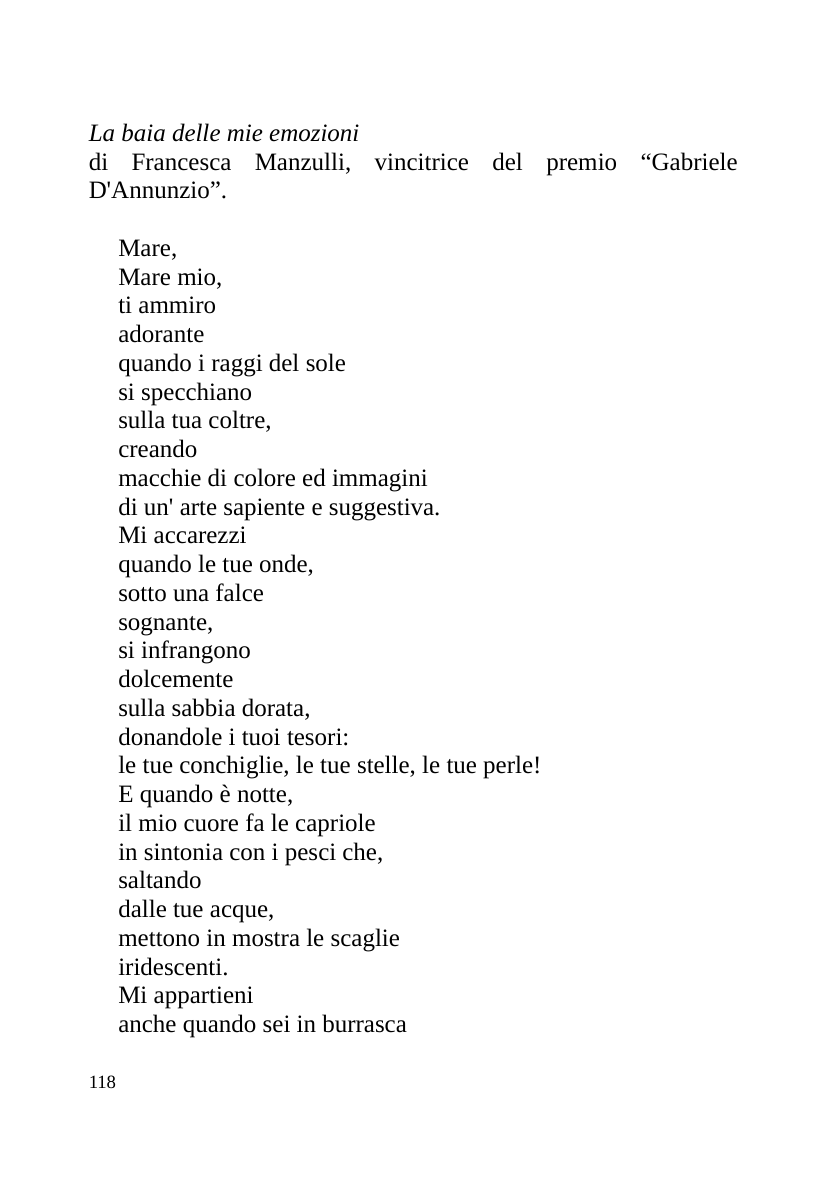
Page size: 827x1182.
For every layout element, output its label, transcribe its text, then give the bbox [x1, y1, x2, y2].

text si infrangono [88, 636, 738, 664]
text macchie di colore ed immagini [88, 463, 738, 492]
text quando le tue onde, [88, 549, 738, 578]
text di Francesca Manzulli, vincitrice del premio “Gabriele D'Annunzio”. [88, 147, 738, 204]
text sotto una falce [88, 578, 738, 607]
text sulla tua coltre, [88, 406, 738, 434]
text in sintonia con i pesci che, [88, 837, 738, 866]
text La baia delle mie emozioni [88, 118, 738, 147]
text anche quando sei in burrasca [88, 1009, 738, 1038]
text quando i raggi del sole [88, 348, 738, 377]
text E quando è notte, [88, 779, 738, 808]
text Mi appartieni [88, 981, 738, 1009]
text ti ammiro [88, 291, 738, 319]
text dolcemente [88, 664, 738, 693]
text creando [88, 434, 738, 463]
text Mi accarezzi [88, 521, 738, 549]
text sulla sabbia dorata, [88, 693, 738, 722]
text donandole i tuoi tesori: [88, 722, 738, 751]
text mettono in mostra le scaglie [88, 923, 738, 952]
text si specchiano [88, 377, 738, 406]
text saltando [88, 866, 738, 894]
text il mio cuore fa le capriole [88, 808, 738, 837]
text adorante [88, 319, 738, 348]
text sognante, [88, 607, 738, 636]
text dalle tue acque, [88, 894, 738, 923]
text Mare mio, [88, 262, 738, 291]
text Mare, [88, 233, 738, 262]
text di un' arte sapiente e suggestiva. [88, 492, 738, 521]
text le tue conchiglie, le tue stelle, le tue perle! [88, 751, 738, 779]
text iridescenti. [88, 952, 738, 981]
